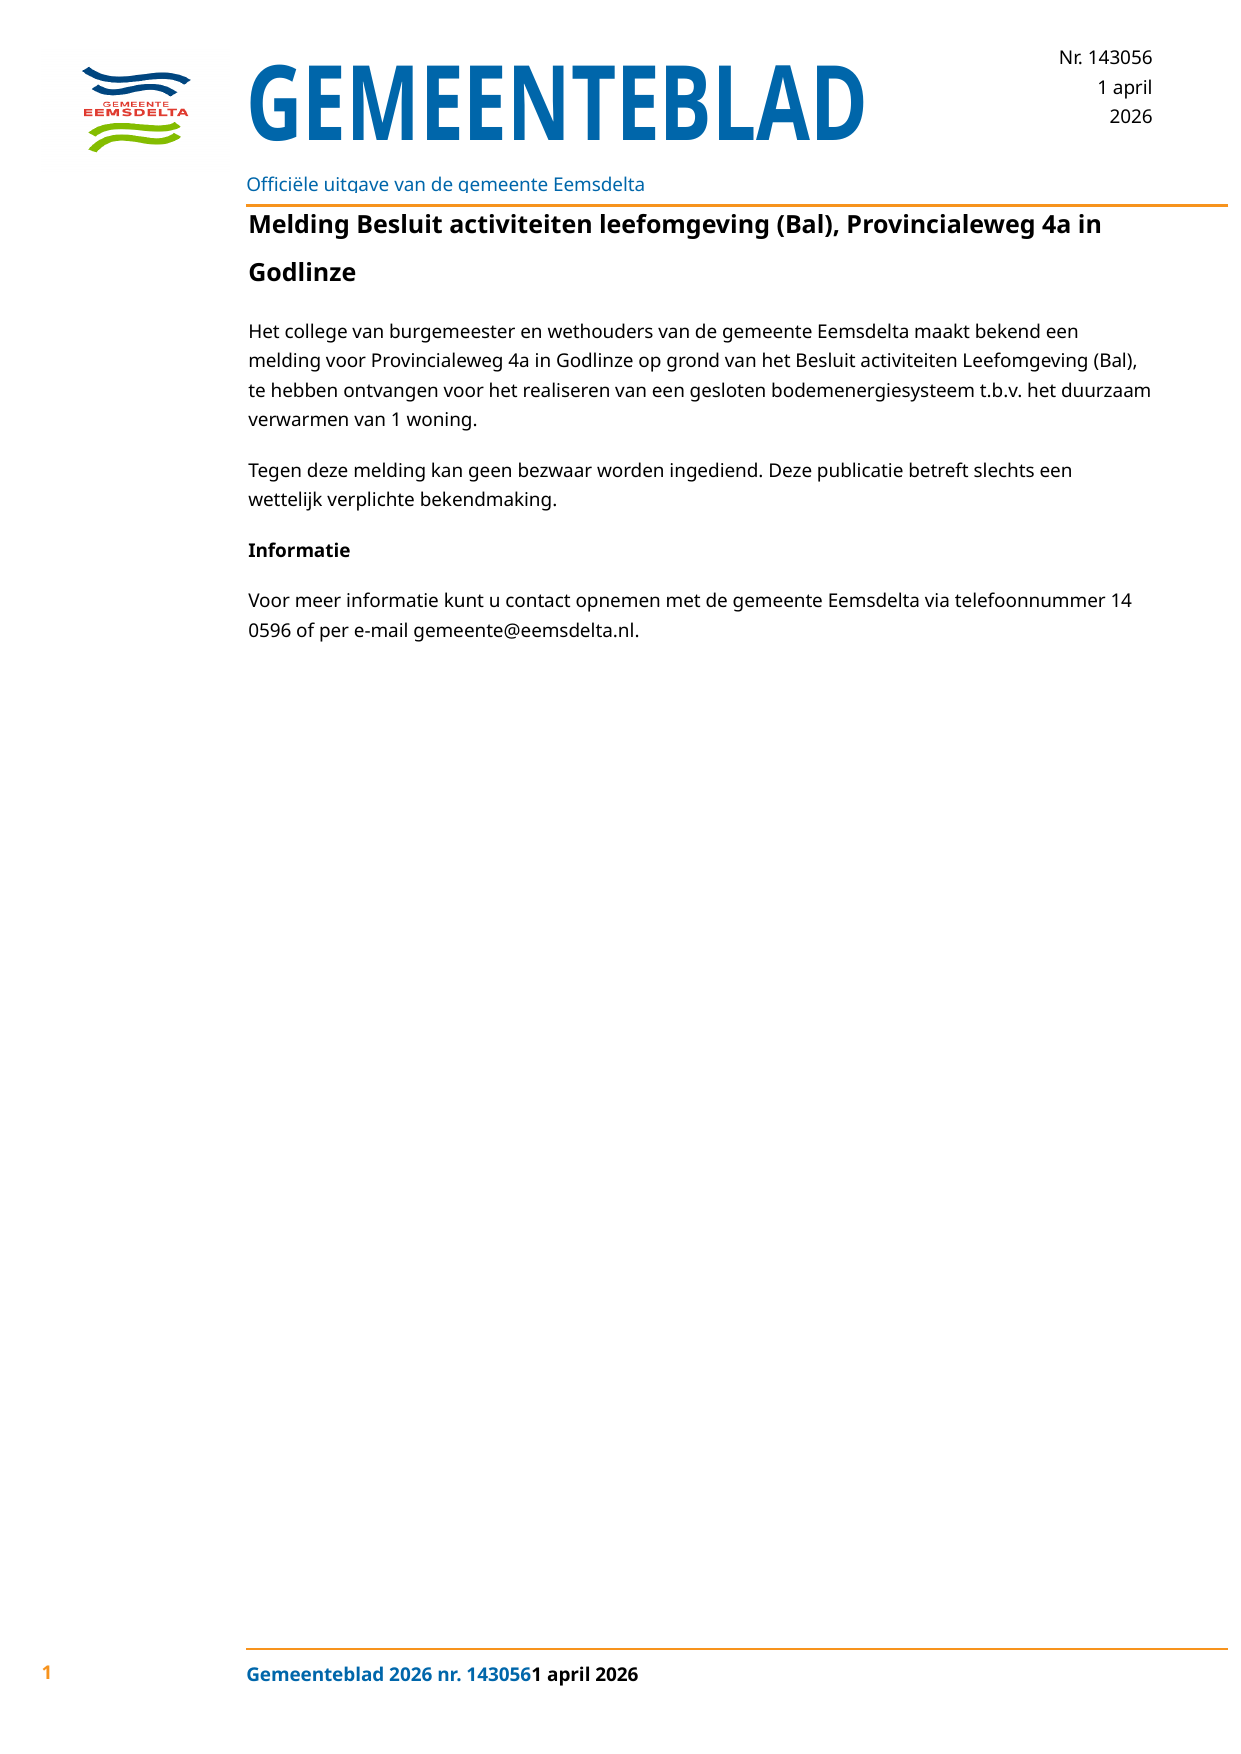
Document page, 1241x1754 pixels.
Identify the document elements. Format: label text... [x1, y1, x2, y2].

text Voor meer informatie kunt u contact opnemen met de gemeente Eemsdelta via telefoonnummer 14 0596 of per e-mail gemeente@eemsdelta.nl. [248, 587, 1152, 643]
picture [41, 47, 231, 172]
text Tegen deze melding kan geen bezwaar worden ingediend. Deze publicatie betreft slechts een wettelijk verplichte bekendmaking. [248, 457, 1152, 512]
text Informatie [248, 537, 1152, 563]
text Melding Besluit activiteiten leefomgeving (Bal), Provincialeweg 4a in Godlinze [248, 207, 1152, 288]
text Het college van burgemeester en wethouders van de gemeente Eemsdelta maakt bekend een melding voor Provincialeweg 4a in Godlinze op grond van het Besluit activiteiten Leefomgeving (Bal), te hebben ontvangen voor het realiseren van een gesloten bodemenergiesysteem t.b.v. het duurzaam verwarmen van 1 woning. [248, 318, 1152, 432]
